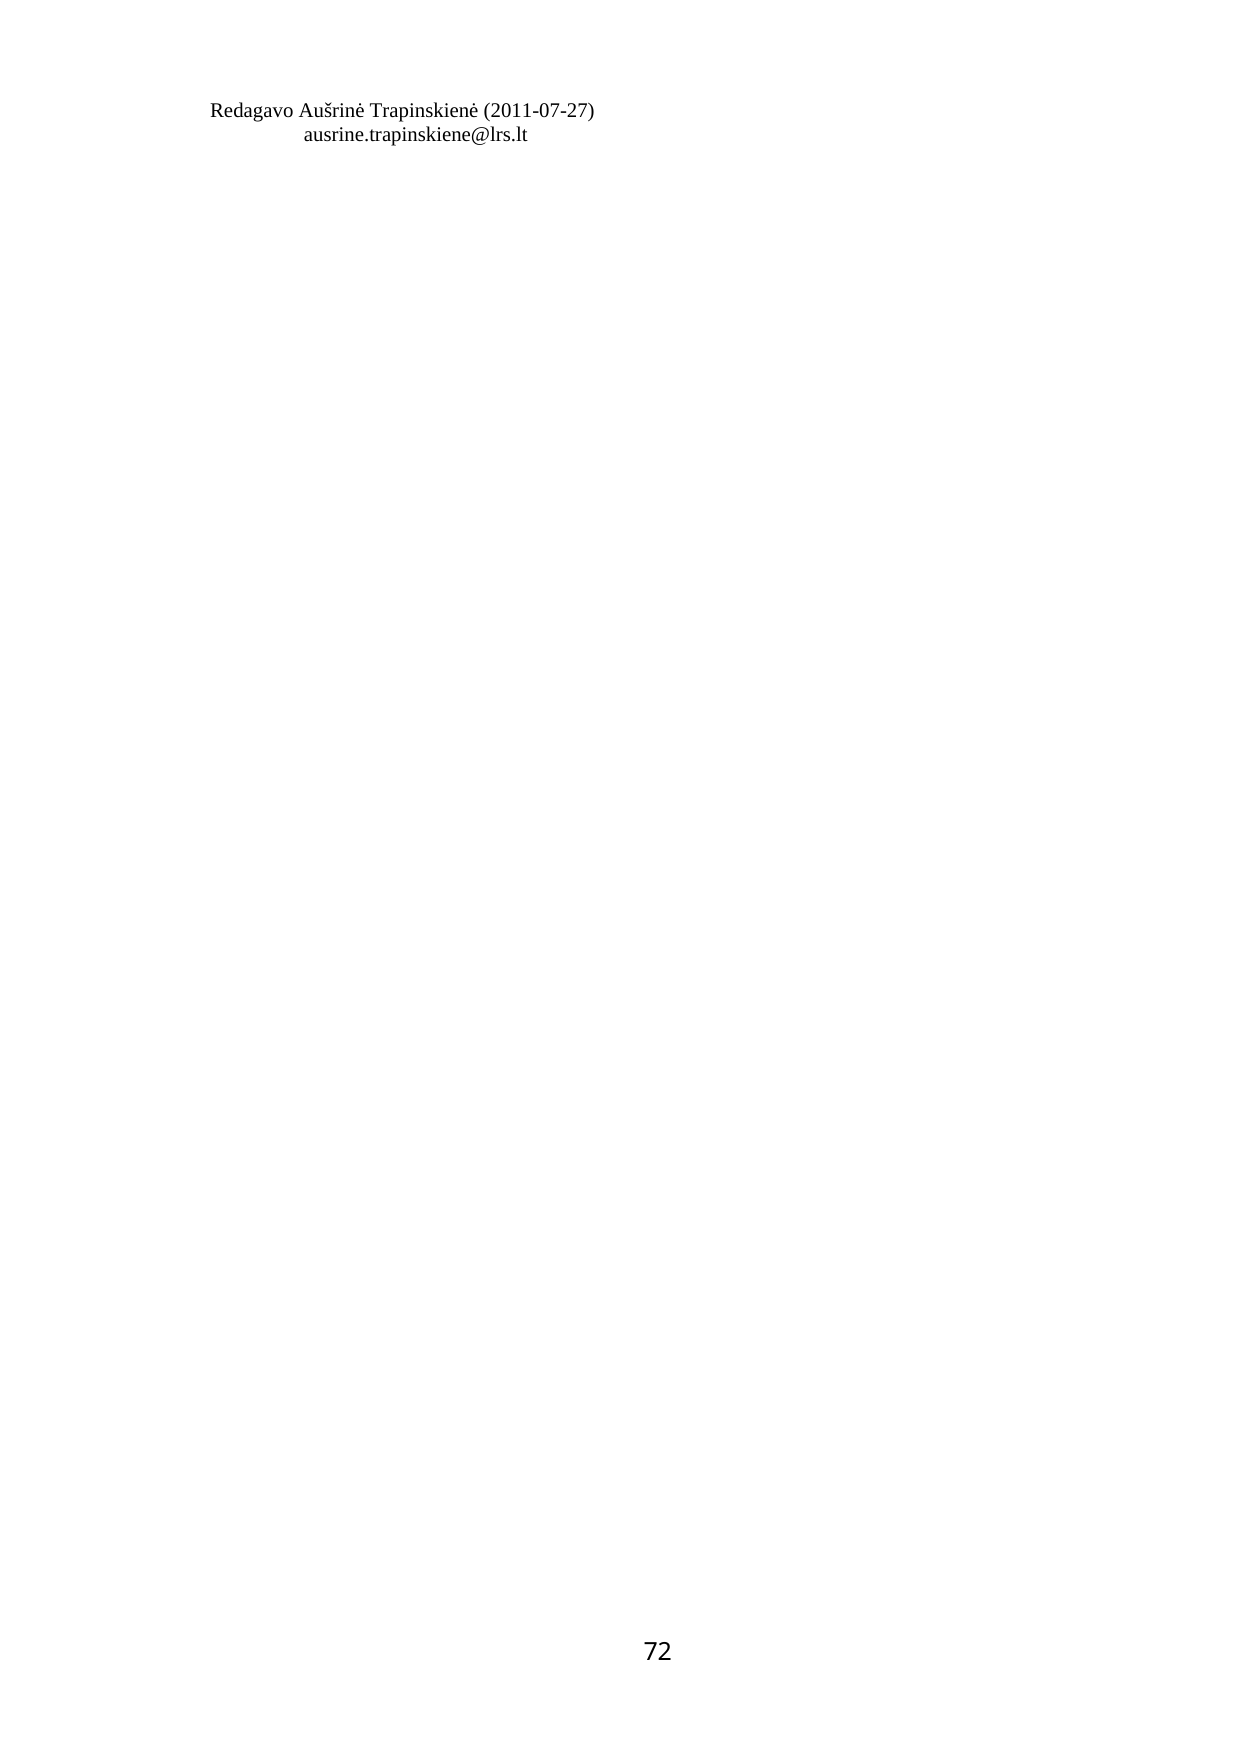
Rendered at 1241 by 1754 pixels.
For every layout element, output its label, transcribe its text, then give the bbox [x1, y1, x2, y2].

text Redagavo Aušrinė Trapinskienė (2011-07-27) [210, 98, 1106, 122]
text ausrine.trapinskiene@lrs.lt [210, 122, 1106, 146]
